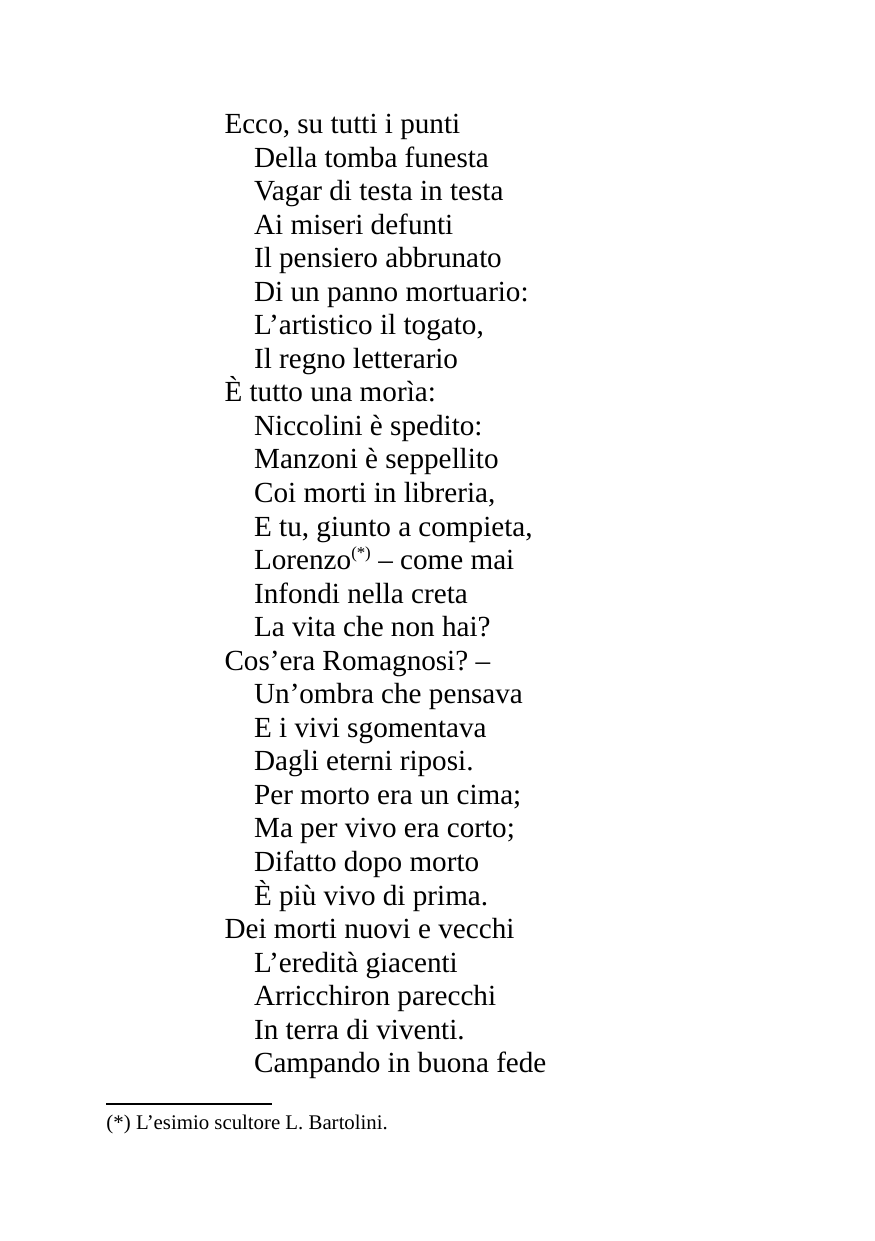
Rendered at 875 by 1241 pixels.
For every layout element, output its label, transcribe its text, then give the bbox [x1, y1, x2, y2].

text È tutto una morìa: Niccolini è spedito: Manzoni è seppellito Coi morti in libreria, E tu, giunto a compieta, Lorenzo – come mai Infondi nella creta La vita che non hai? [224, 374, 768, 643]
text Ecco, su tutti i punti Della tomba funesta Vagar di testa in testa Ai miseri defunti Il pensiero abbrunato Di un panno mortuario: L’artistico il togato, Il regno letterario [224, 106, 768, 374]
text Dei morti nuovi e vecchi L’eredità giacenti Arricchiron parecchi In terra di viventi. Campando in buona fede [224, 911, 768, 1079]
text L’esimio scultore L. Bartolini. [106, 1110, 768, 1134]
text Cos’era Romagnosi? – Un’ombra che pensava E i vivi sgomentava Dagli eterni riposi. Per morto era un cima; Ma per vivo era corto; Difatto dopo morto È più vivo di prima. [224, 643, 768, 911]
